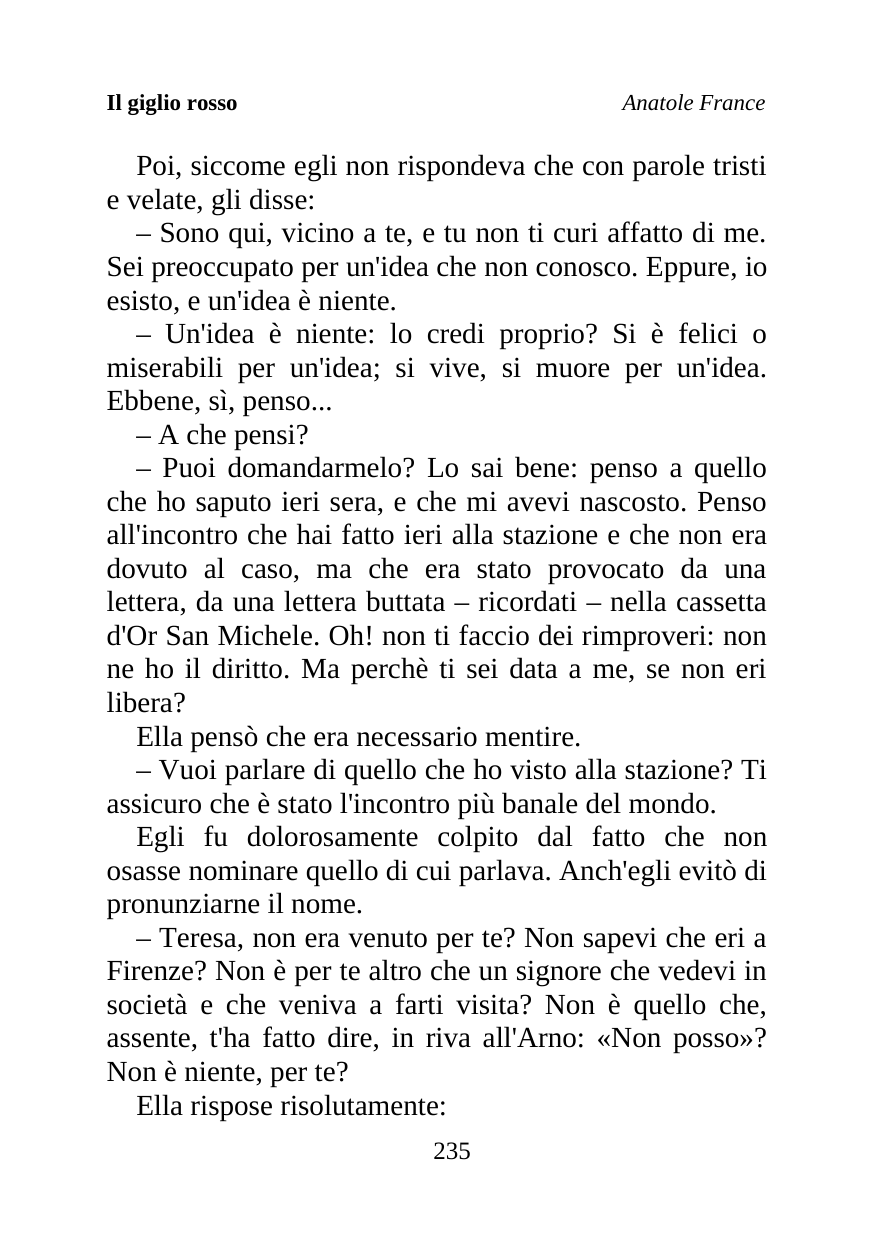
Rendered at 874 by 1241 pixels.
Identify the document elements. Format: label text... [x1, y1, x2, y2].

text – Sono qui, vicino a te, e tu non ti curi affatto di me. Sei preoccupato per un'idea che non conosco. Eppure, io esisto, e un'idea è niente. [106, 216, 768, 316]
text Poi, siccome egli non rispondeva che con parole tristi e velate, gli disse: [106, 148, 768, 216]
text Egli fu dolorosamente colpito dal fatto che non osasse nominare quello di cui parlava. Anch'egli evitò di pronunziarne il nome. [106, 819, 768, 920]
text – Teresa, non era venuto per te? Non sapevi che eri a Firenze? Non è per te altro che un signore che vedevi in società e che veniva a farti visita? Non è quello che, assente, t'ha fatto dire, in riva all'Arno: «Non posso»? Non è niente, per te? [106, 920, 768, 1088]
text Ella pensò che era necessario mentire. [106, 719, 768, 752]
text – Puoi domandarmelo? Lo sai bene: penso a quello che ho saputo ieri sera, e che mi avevi nascosto. Penso all'incontro che hai fatto ieri alla stazione e che non era dovuto al caso, ma che era stato provocato da una lettera, da una lettera buttata – ricordati – nella cassetta d'Or San Michele. Oh! non ti faccio dei rimproveri: non ne ho il diritto. Ma perchè ti sei data a me, se non eri libera? [106, 450, 768, 719]
text – Un'idea è niente: lo credi proprio? Si è felici o miserabili per un'idea; si vive, si muore per un'idea. Ebbene, sì, penso... [106, 316, 768, 417]
text – A che pensi? [106, 417, 768, 450]
text – Vuoi parlare di quello che ho visto alla stazione? Ti assicuro che è stato l'incontro più banale del mondo. [106, 752, 768, 819]
text Ella rispose risolutamente: [106, 1088, 768, 1121]
